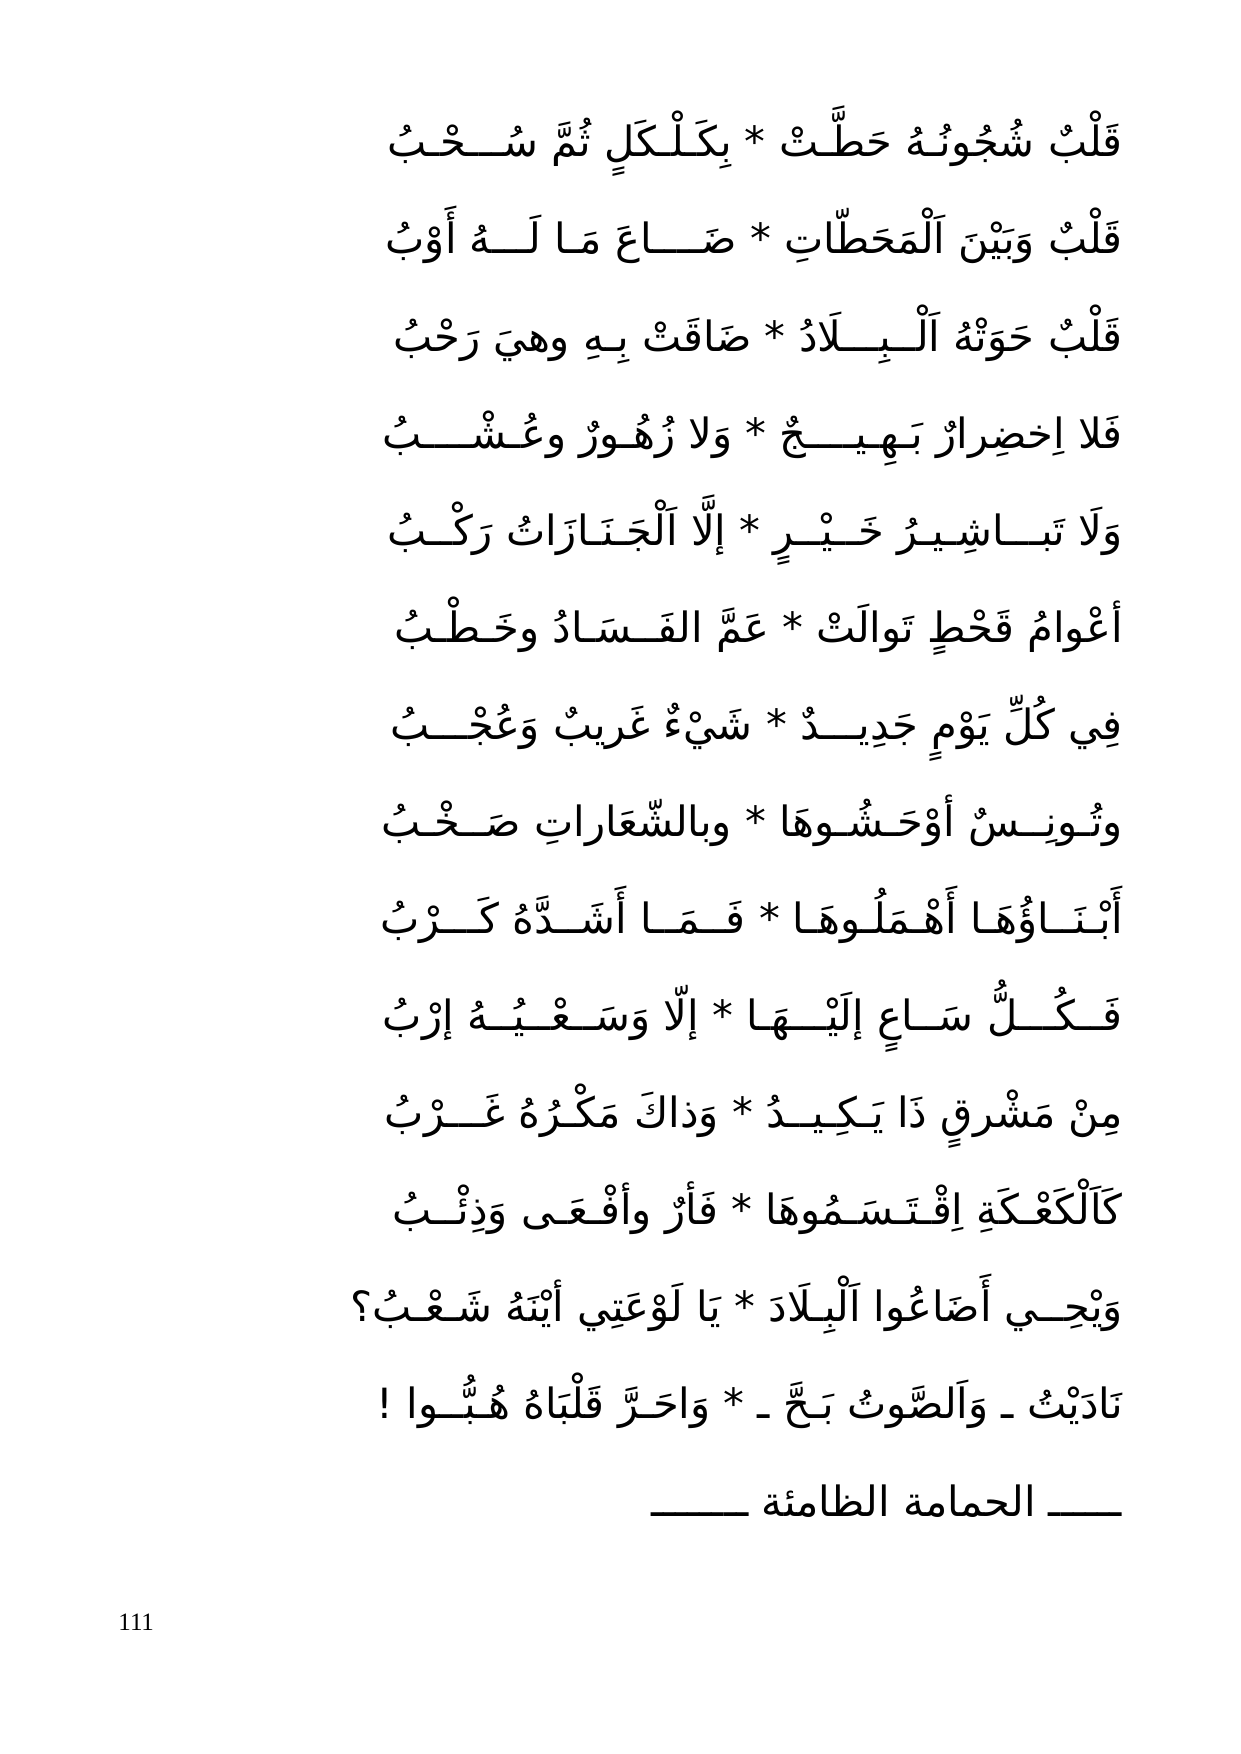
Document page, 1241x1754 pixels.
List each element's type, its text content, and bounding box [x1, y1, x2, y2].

text وَلَا تَبـــاشِـيـرُ خَــيْــرٍ * إلَّا اَلْجَـنَـازَاتُ رَكْــبُ [118, 506, 1122, 555]
text ! نَادَيْتُ ـ وَاَلصَّوتُ بَـحَّ ـ * وَاحَـرَّ قَلْبَاهُ هُـبُّــوا [118, 1380, 1122, 1429]
text مِنْ مَشْرقٍ ذَا يَـكِـيــدُ * وَذاكَ مَكْـرُهُ غَـــرْبُ [118, 1089, 1122, 1137]
text ــــــ الحمامة الظامئة ــــــــ [118, 1477, 1122, 1526]
text أَبْـنَــاؤُهَـا أَهْـمَلُـوهَـا * فَــمَــا أَشَــدَّهُ كَـــرْبُ [118, 895, 1122, 943]
text فَلا اِخضِرارٌ بَـهِـيــــجٌ * وَلا زُهُـورٌ وعُـشْــــبُ [118, 409, 1122, 458]
text أعْوامُ قَحْطٍ تَوالَتْ * عَمَّ الفَــسَـادُ وخَـطْـبُ [118, 603, 1122, 652]
text كَاَلْكَعْـكَةِ اِقْـتَـسَـمُوهَا * فَأرٌ وأفْـعَـى وَذِئْــبُ [118, 1186, 1122, 1234]
text قَلْبٌ وَبَيْنَ اَلْمَحَطّاتِ * ضَــــاعَ مَـا لَـــهُ أَوْبُ [118, 215, 1122, 264]
text فِي كُلِّ يَوْمٍ جَدِيـــدٌ * شَيْءٌ غَريبٌ وَعُجْـــبُ [118, 701, 1122, 749]
text وَيْحِــي أَضَاعُوا اَلْبِـلَادَ * يَا لَوْعَتِي أيْنَهُ شَـعْـبُ؟ [118, 1283, 1122, 1332]
text قَلْبٌ حَوَتْهُ اَلْــبِـــلَادُ * ضَاقَتْ بِـهِ وهيَ رَحْبُ [118, 312, 1122, 361]
text وتُـونِــسٌ أوْحَـشُـوهَا * وبالشّعَاراتِ صَــخْـبُ [118, 798, 1122, 846]
text فَــكُـــلُّ سَــاعٍ إلَيْـــهَـا * إلّا وَسَــعْــيُــهُ إرْبُ [118, 992, 1122, 1040]
text قَلْبٌ شُجُونُـهُ حَطَّـتْ * بِكَـلْـكَلٍ ثُمَّ سُـــحْـبُ [118, 118, 1122, 167]
